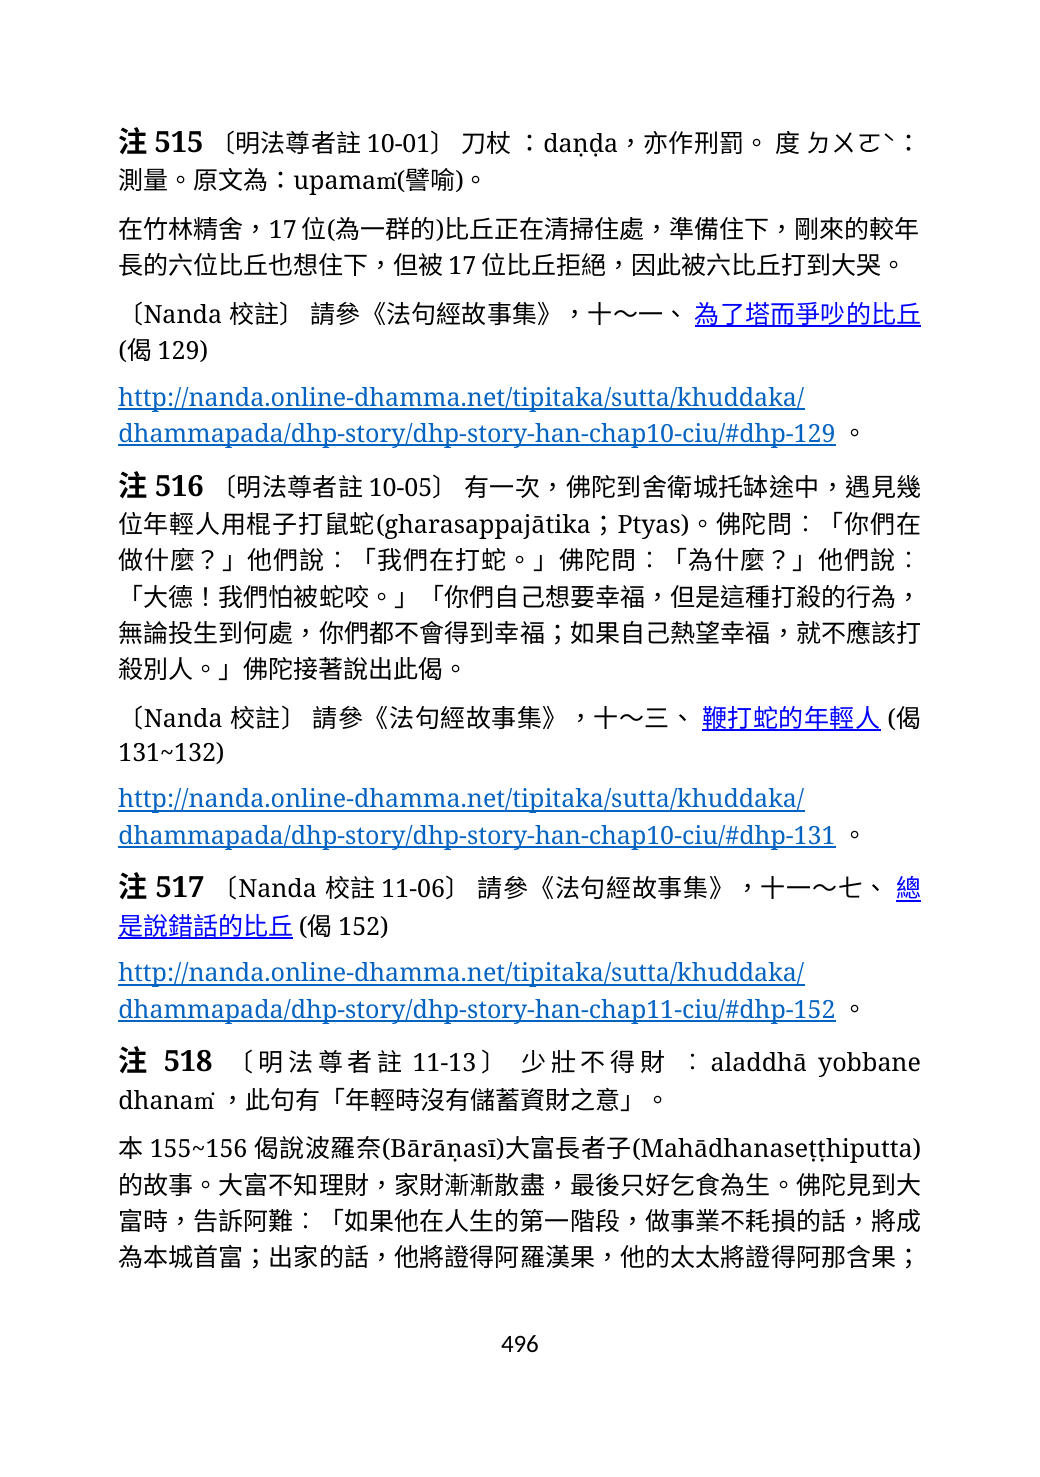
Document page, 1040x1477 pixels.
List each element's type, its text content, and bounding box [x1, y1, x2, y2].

text 在竹林精舍，17位(為一群的)比丘正在清掃住處，準備住下，剛來的較年長的六位比丘也想住下，但被17位比丘拒絕，因此被六比丘打到大哭。 [118, 209, 921, 282]
text 注 518 〔明法尊者註11-13〕 少壯不得財 ︰aladdhā yobbane dhanaṁ ，此句有「年輕時沒有儲蓄資財之意」。 [118, 1038, 921, 1116]
text http://nanda.online-dhamma.net/tipitaka/sutta/khuddaka/dhammapada/dhp-story/dhp-story-han-chap10-ciu/#dhp-129 。 [118, 379, 921, 449]
text 〔Nanda 校註〕 請參《法句經故事集》，十～三、 鞭打蛇的年輕人 (偈 131~132) [118, 698, 921, 768]
text 〔Nanda 校註〕 請參《法句經故事集》，十～一、 為了塔而爭吵的比丘 (偈 129) [118, 294, 921, 367]
text 注 515 〔明法尊者註10-01〕 刀杖 ：daṇḍa，亦作刑罰。 度 ㄉㄨㄛˋ：測量。原文為：upamaṁ(譬喻)。 [118, 118, 921, 197]
text http://nanda.online-dhamma.net/tipitaka/sutta/khuddaka/dhammapada/dhp-story/dhp-story-han-chap10-ciu/#dhp-131 。 [118, 781, 921, 851]
text 注 516 〔明法尊者註10-05〕 有一次，佛陀到舍衛城托缽途中，遇見幾位年輕人用棍子打鼠蛇(gharasappajātika；Ptyas)。佛陀問︰「你們在做什麼？」他們說︰「我們在打蛇。」佛陀問︰「為什麼？」他們說︰「大德！我們怕被蛇咬。」「你們自己想要幸福，但是這種打殺的行為，無論投生到何處，你們都不會得到幸福；如果自己熱望幸福，就不應該打殺別人。」佛陀接著說出此偈。 [118, 462, 921, 686]
text http://nanda.online-dhamma.net/tipitaka/sutta/khuddaka/dhammapada/dhp-story/dhp-story-han-chap11-ciu/#dhp-152 。 [118, 955, 921, 1025]
text 注 517 〔Nanda 校註11-06〕 請參《法句經故事集》，十一～七、 總是說錯話的比丘 (偈 152) [118, 864, 921, 942]
text 本 155~156 偈說波羅奈(Bārāṇasī)大富長者子(Mahādhanaseṭṭhiputta)的故事。大富不知理財，家財漸漸散盡，最後只好乞食為生。佛陀見到大富時，告訴阿難︰「如果他在人生的第一階段，做事業不耗損的話，將成為本城首富；出家的話，他將證得阿羅漢果，他的太太將證得阿那含果； [118, 1129, 921, 1274]
